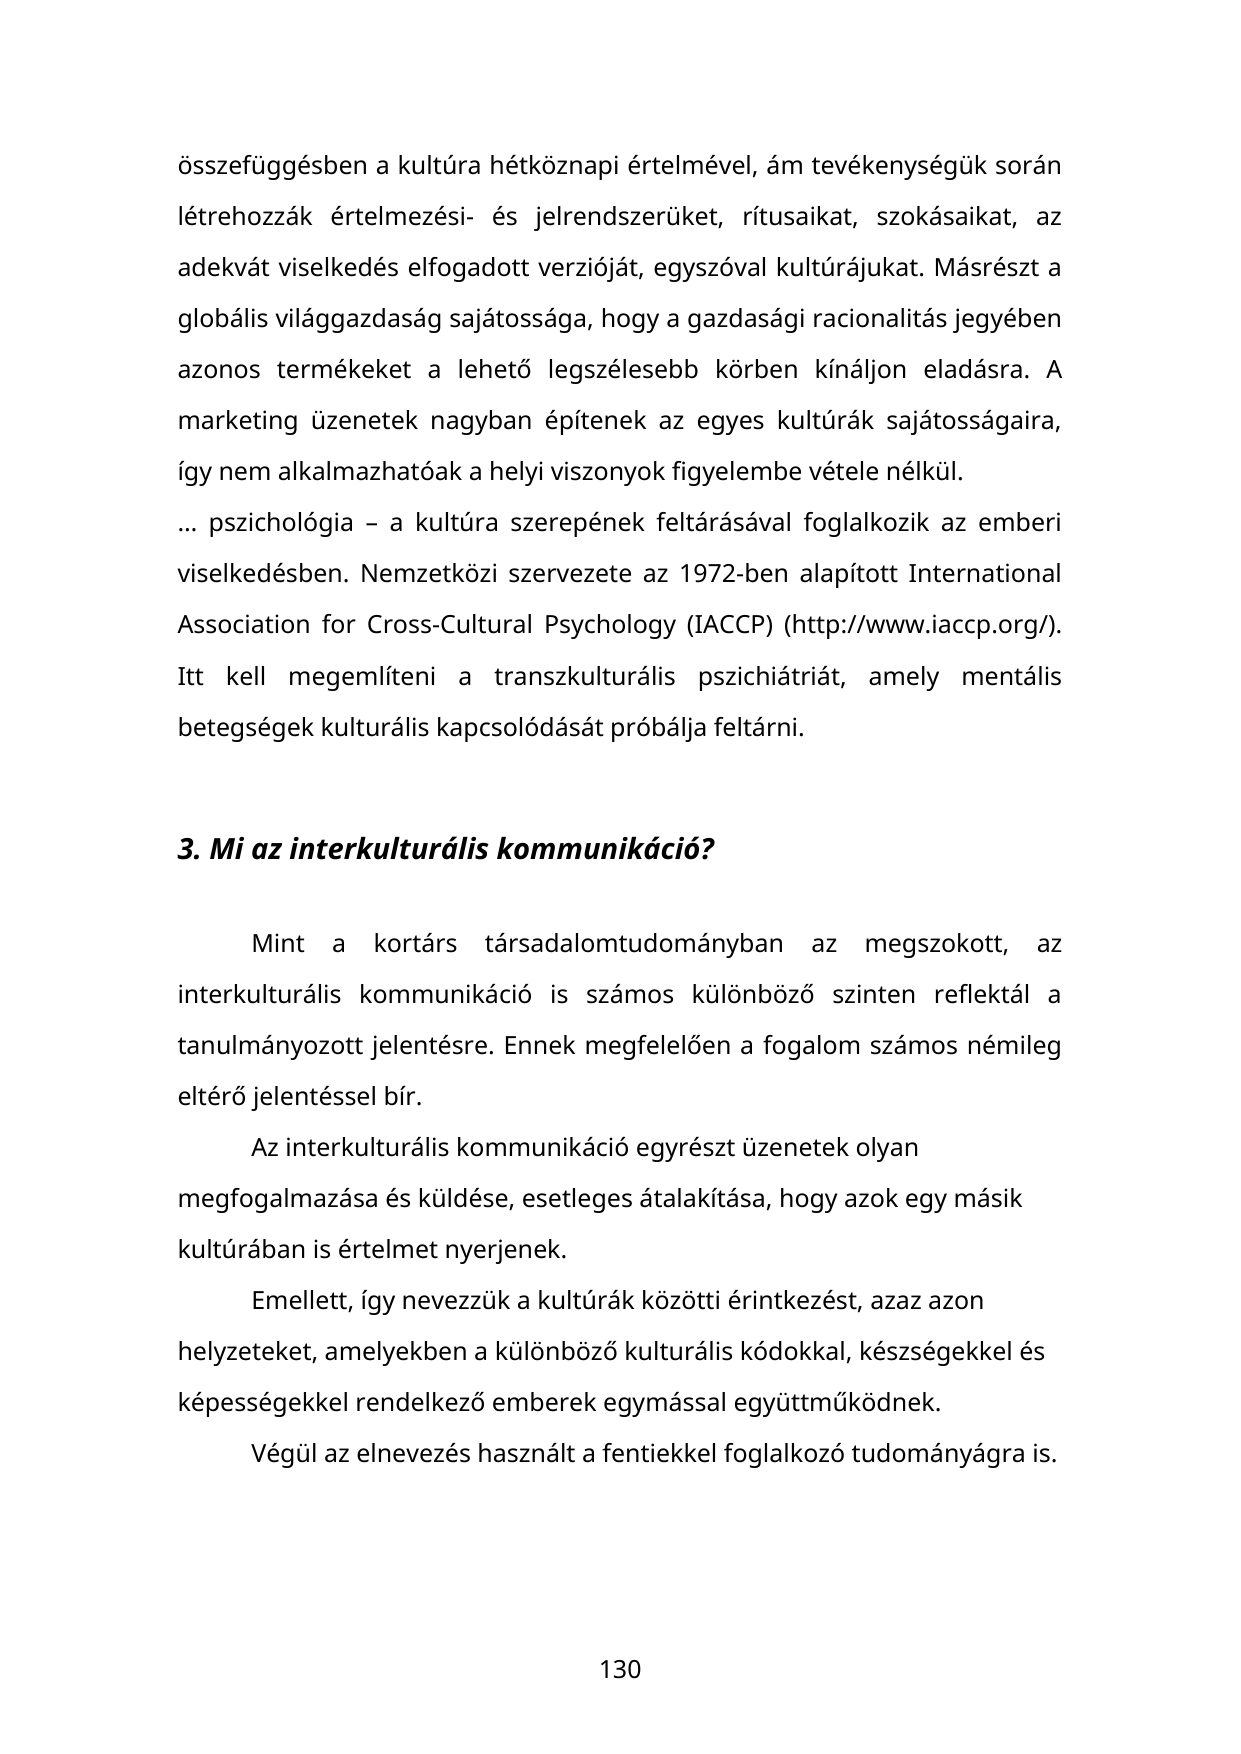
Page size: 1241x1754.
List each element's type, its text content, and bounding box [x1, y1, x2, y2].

text Végül az elnevezés használt a fentiekkel foglalkozó tudományágra is. [177, 1436, 1063, 1470]
subtitle 3. Mi az interkulturális kommunikáció? [177, 828, 1063, 868]
text Az interkulturális kommunikáció egyrészt üzenetek olyan megfogalmazása és küldése, esetleges átalakítása, hogy azok egy másik kultúrában is értelmet nyerjenek. [177, 1129, 1063, 1266]
text Emellett, így nevezzük a kultúrák közötti érintkezést, azaz azon helyzeteket, amelyekben a különböző kulturális kódokkal, készségekkel és képességekkel rendelkező emberek egymással együttműködnek. [177, 1283, 1063, 1419]
text Mint a kortárs társadalomtudományban az megszokott, az interkulturális kommunikáció is számos különböző szinten reflektál a tanulmányozott jelentésre. Ennek megfelelően a fogalom számos némileg eltérő jelentéssel bír. [177, 925, 1063, 1112]
text összefüggésben a kultúra hétköznapi értelmével, ám tevékenységük során létrehozzák értelmezési- és jelrendszerüket, rítusaikat, szokásaikat, az adekvát viselkedés elfogadott verzióját, egyszóval kultúrájukat. Másrészt a globális világgazdaság sajátossága, hogy a gazdasági racionalitás jegyében azonos termékeket a lehető legszélesebb körben kínáljon eladásra. A marketing üzenetek nagyban építenek az egyes kultúrák sajátosságaira, így nem alkalmazhatóak a helyi viszonyok figyelembe vétele nélkül. [177, 148, 1063, 488]
text … pszichológia – a kultúra szerepének feltárásával foglalkozik az emberi viselkedésben. Nemzetközi szervezete az 1972-ben alapított International Association for Cross-Cultural Psychology (IACCP) (http://www.iaccp.org/). Itt kell megemlíteni a transzkulturális pszichiátriát, amely mentális betegségek kulturális kapcsolódását próbálja feltárni. [177, 505, 1063, 743]
